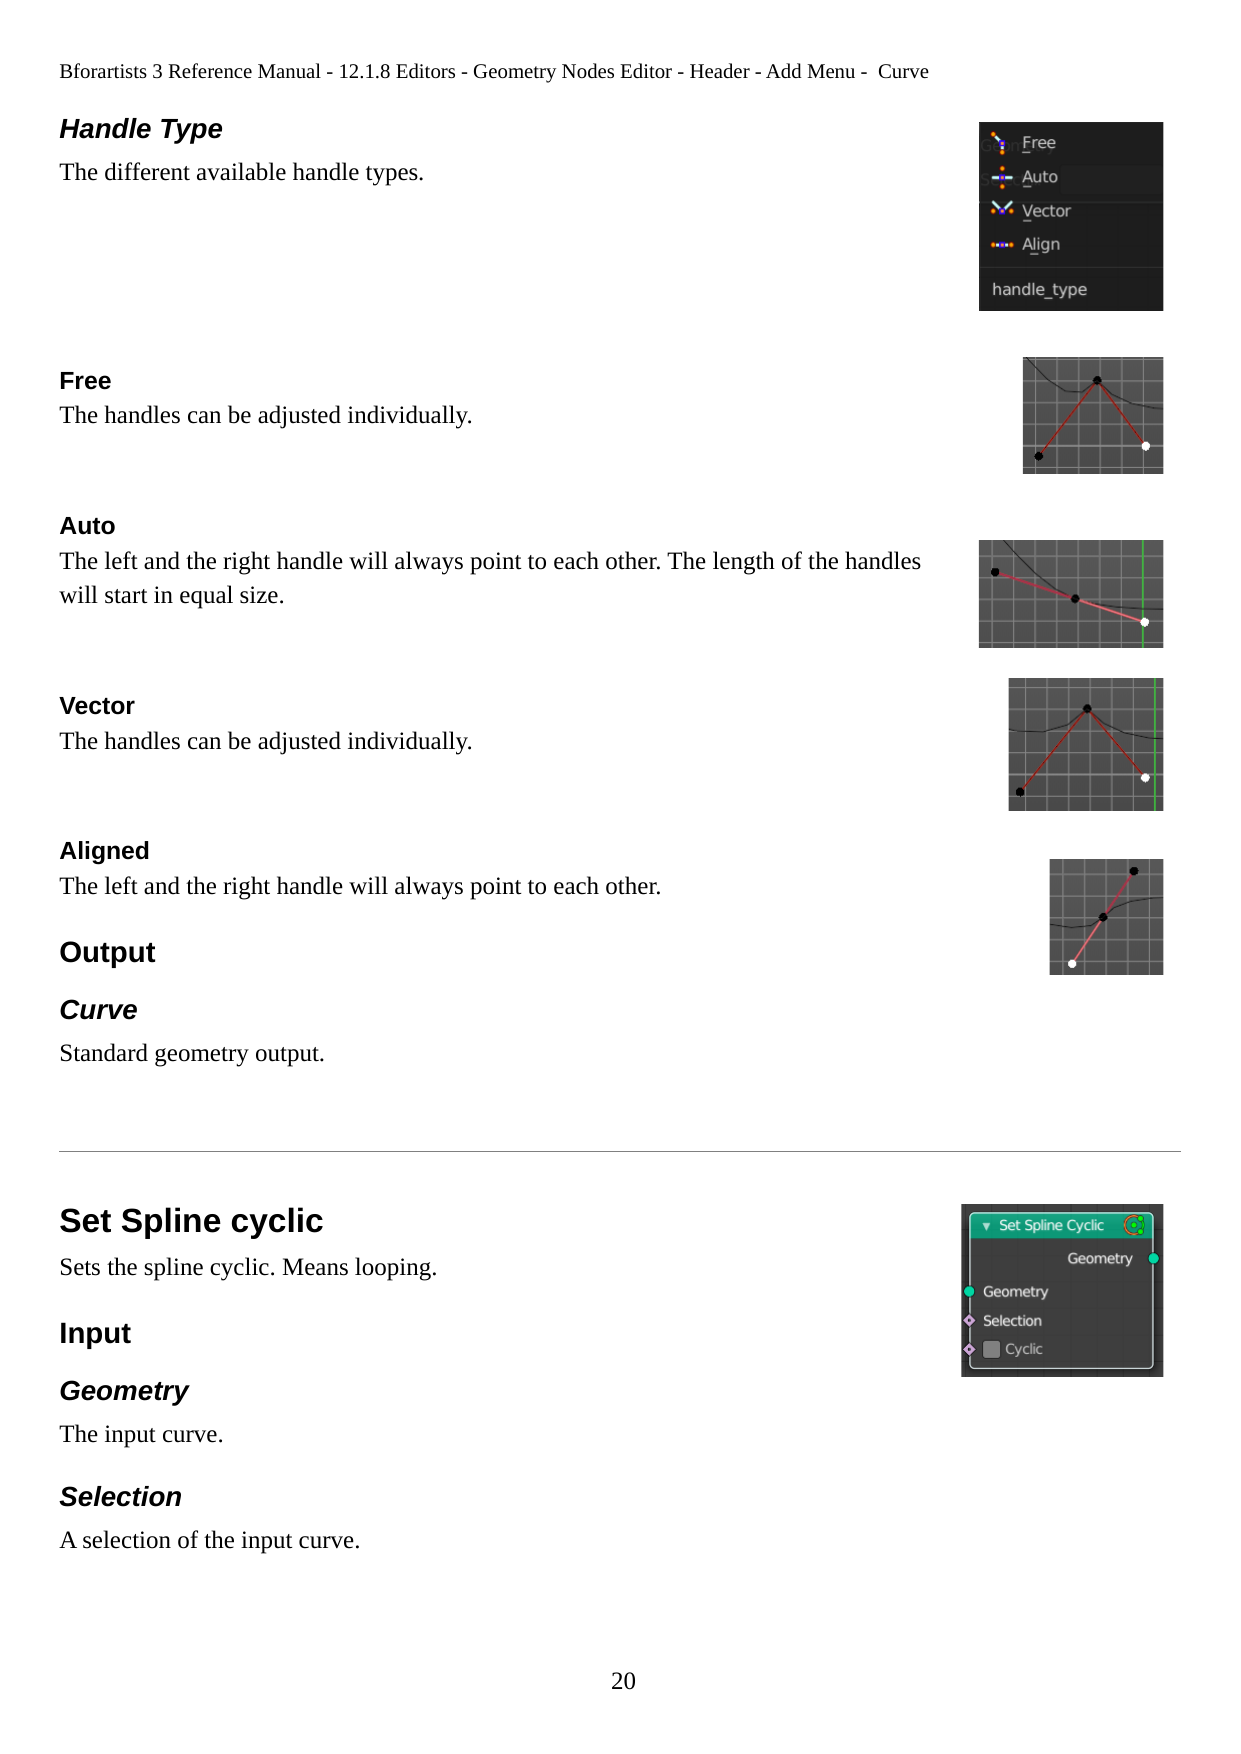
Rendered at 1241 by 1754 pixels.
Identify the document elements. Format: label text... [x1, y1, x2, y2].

picture [1022, 357, 1164, 474]
picture [979, 122, 1164, 311]
text The input curve. [59, 1419, 1181, 1448]
picture [978, 540, 1164, 648]
picture [1049, 859, 1164, 975]
subtitle Output [59, 935, 1049, 969]
subtitle [1164, 935, 1181, 969]
picture [961, 1204, 1164, 1377]
subtitle Geometry [59, 1375, 1181, 1407]
text The handles can be adjusted individually. [59, 726, 1008, 754]
text Standard geometry output. [59, 1038, 1181, 1067]
text The handles can be adjusted individually. [59, 401, 1022, 429]
picture [1008, 678, 1164, 811]
subtitle Handle Type [59, 113, 1181, 144]
text A selection of the input curve. [59, 1525, 1181, 1554]
subtitle [1164, 366, 1181, 394]
subtitle Set Spline cyclic [59, 1201, 1181, 1240]
subtitle [1164, 1316, 1181, 1350]
subtitle Input [59, 1316, 961, 1350]
text The left and the right handle will always point to each other. [59, 871, 1049, 900]
subtitle Curve [59, 994, 1181, 1026]
text The different available handle types. [59, 157, 979, 186]
text Sets the spline cyclic. Means looping. [59, 1252, 961, 1281]
subtitle Free [59, 366, 1022, 394]
subtitle Vector [59, 691, 1008, 719]
subtitle [1164, 691, 1181, 719]
text The left and the right handle will always point to each other. The length of the handles will start in equal size. [59, 546, 978, 609]
subtitle Selection [59, 1481, 1181, 1512]
subtitle Auto [59, 511, 1181, 540]
subtitle Aligned [59, 836, 1181, 865]
